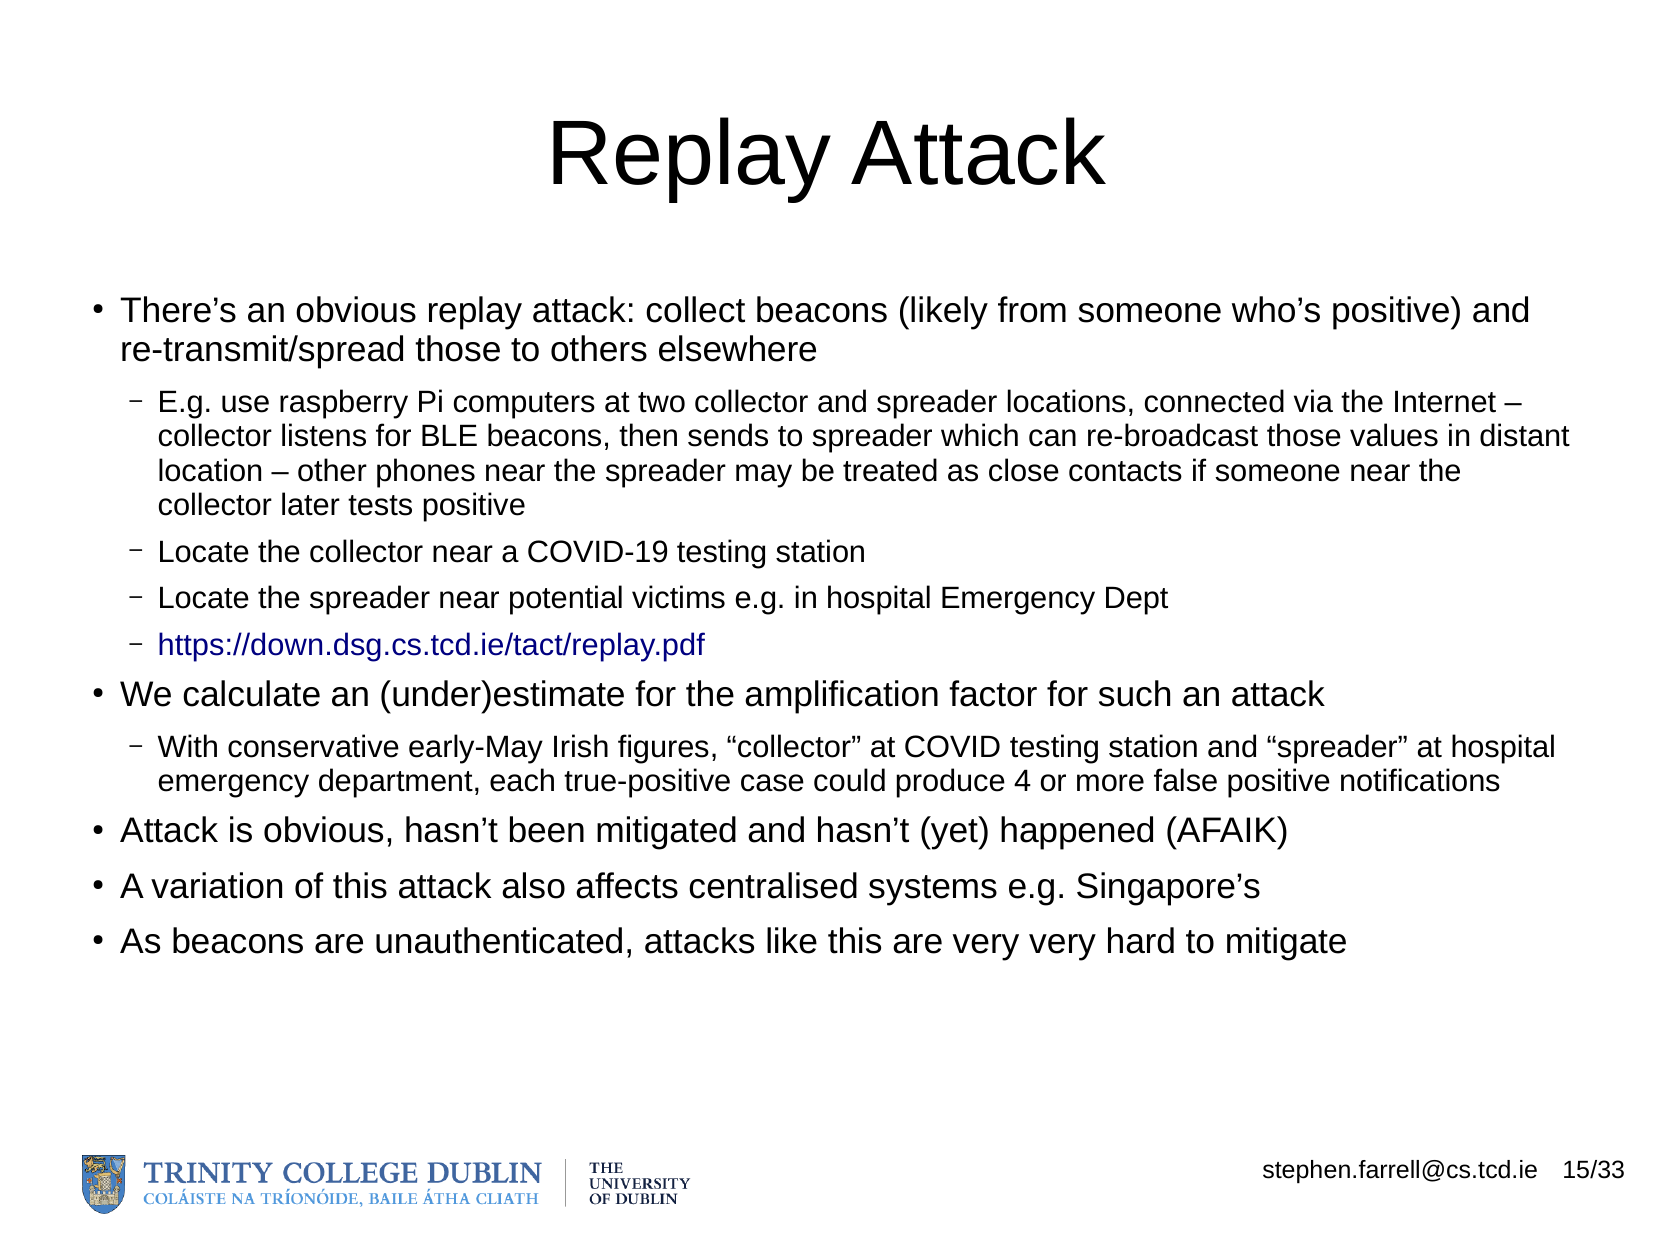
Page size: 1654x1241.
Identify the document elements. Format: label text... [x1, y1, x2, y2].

picture [82, 1155, 694, 1214]
title Replay Attack [82, 49, 1571, 257]
list There’s an obvious replay attack: collect beacons (likely from someone who’s positive) and re-transmit/spread those to others elsewhere E.g. use raspberry Pi computers at two collector and spreader locations, connected via the Internet – collector listens for BLE beacons, then sends to spreader which can re-broadcast those values in distant location – other phones near the spreader may be treated as close contacts if someone near the collector later tests positive Locate the collector near a COVID-19 testing station Locate the spreader near potential victims e.g. in hospital Emergency Dept https://down.dsg.cs.tcd.ie/tact/replay.pdf We calculate an (under)estimate for the amplification factor for such an attack With conservative early-May Irish figures, “collector” at COVID testing station and “spreader” at hospital emergency department, each true-positive case could produce 4 or more false positive notifications Attack is obvious, hasn’t been mitigated and hasn’t (yet) happened (AFAIK) A variation of this attack also affects centralised systems e.g. Singapore’s As beacons are unauthenticated, attacks like this are very very hard to mitigate [82, 290, 1571, 1010]
